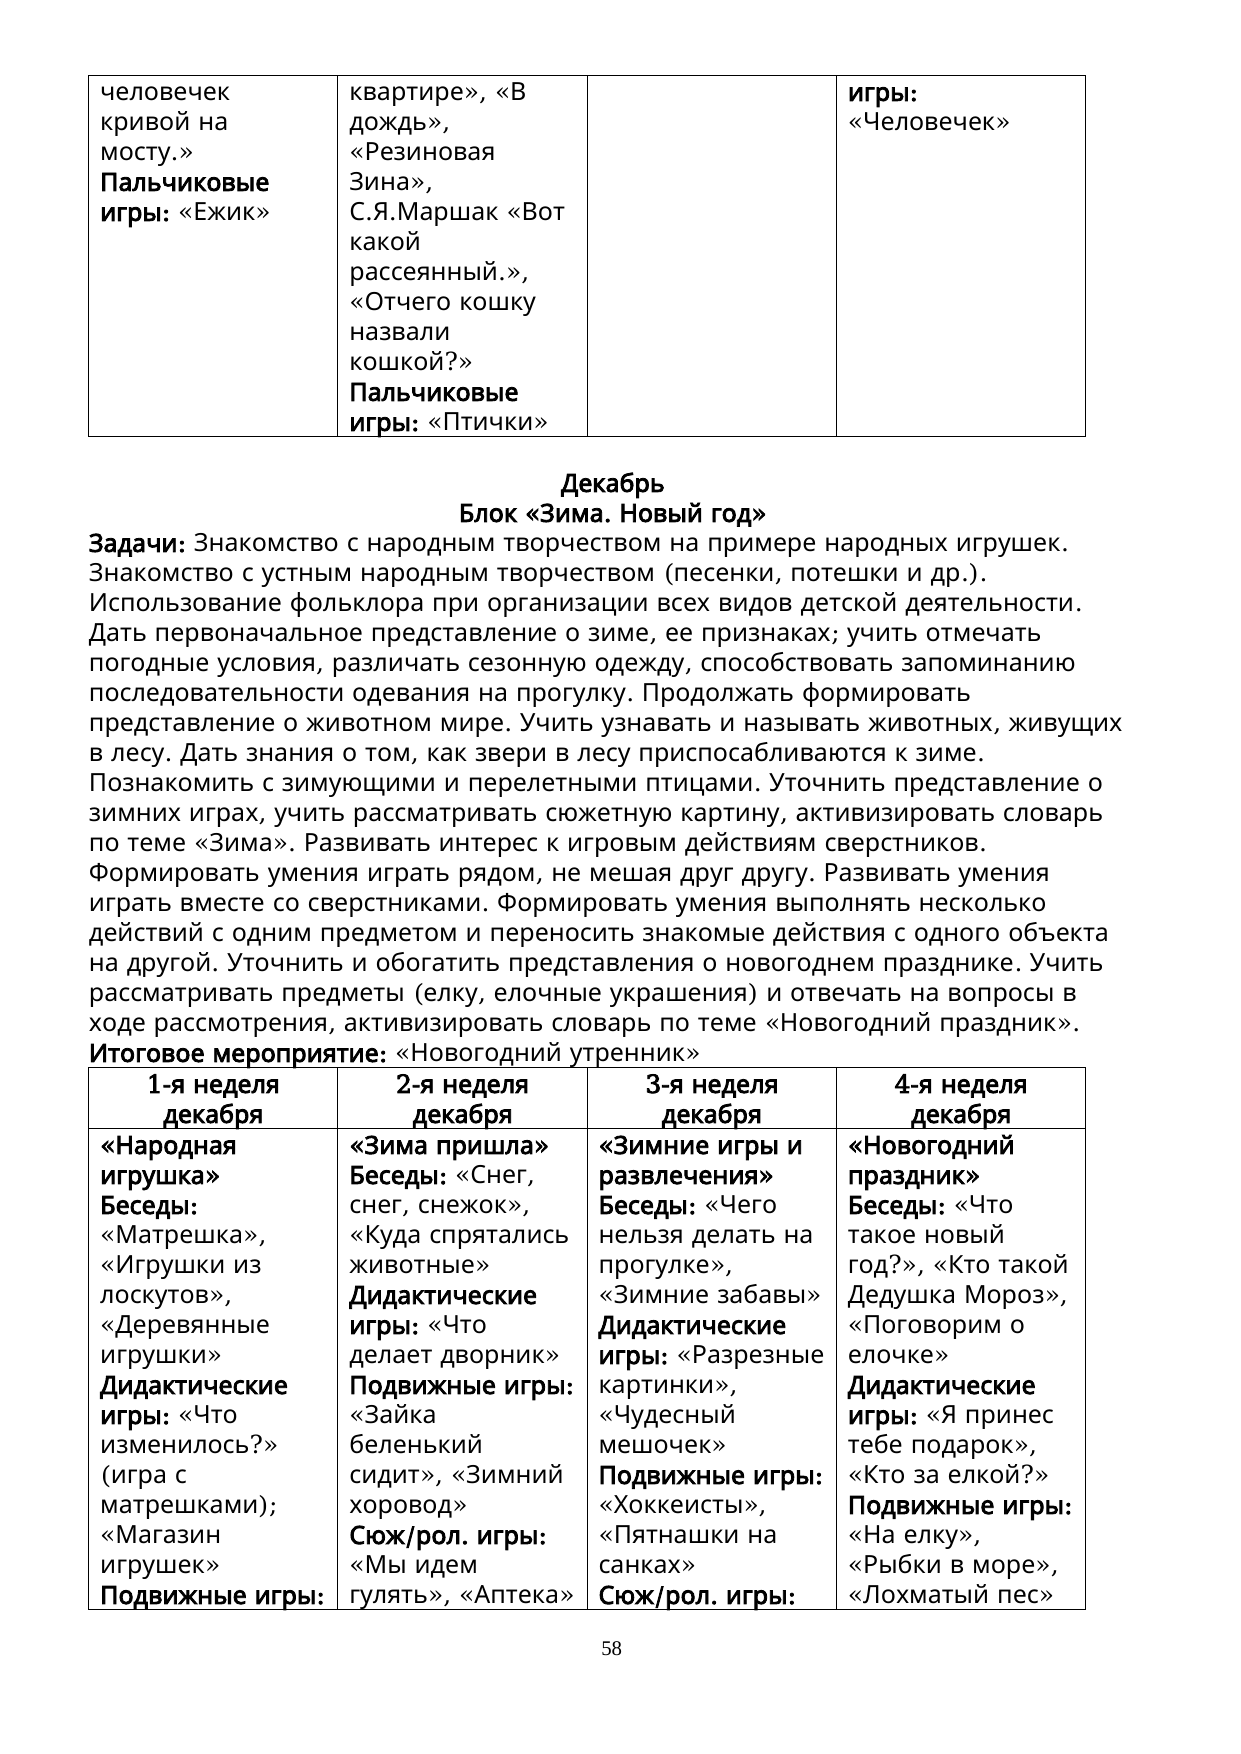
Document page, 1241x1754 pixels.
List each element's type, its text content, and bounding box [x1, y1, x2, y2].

table_cell «Зима пришла» Беседы: «Снег, снег, снежок», «Куда спрятались животные» Дидактические игры: «Что делает дворник» Подвижные игры: «Зайка беленький сидит», «Зимний хоровод» Сюж/рол. игры: «Мы идем гулять», «Аптека» [338, 1129, 587, 1609]
table_header 3-я неделя декабря [588, 1068, 836, 1128]
text Итоговое мероприятие: «Новогодний утренник» [89, 1037, 1137, 1067]
table_cell «Зимние игры и развлечения» Беседы: «Чего нельзя делать на прогулке», «Зимние забавы» Дидактические игры: «Разрезные картинки», «Чудесный мешочек» Подвижные игры: «Хоккеисты», «Пятнашки на санках» Сюж/рол. игры: [588, 1129, 836, 1609]
table_header 2-я неделя декабря [338, 1068, 587, 1128]
text Блок «Зима. Новый год» [89, 497, 1137, 527]
text Декабрь [89, 467, 1137, 497]
table_cell [588, 76, 836, 436]
table_header 4-я неделя декабря [837, 1068, 1085, 1128]
table_cell «Народная игрушка» Беседы: «Матрешка», «Игрушки из лоскутов», «Деревянные игрушки» Дидактические игры: «Что изменилось?» (игра с матрешками); «Магазин игрушек» Подвижные игры: [89, 1129, 337, 1609]
table_cell квартире», «В дождь», «Резиновая Зина», С.Я.Маршак «Вот какой рассеянный.», «Отчего кошку назвали кошкой?» Пальчиковые игры: «Птички» [338, 76, 587, 436]
table_header 1-я неделя декабря [89, 1068, 337, 1128]
table_cell игры: «Человечек» [837, 76, 1085, 436]
table_cell «Новогодний праздник» Беседы: «Что такое новый год?», «Кто такой Дедушка Мороз», «Поговорим о елочке» Дидактические игры: «Я принес тебе подарок», «Кто за елкой?» Подвижные игры: «На елку», «Рыбки в море», «Лохматый пес» [837, 1129, 1085, 1609]
table_cell человечек кривой на мосту.» Пальчиковые игры: «Ежик» [89, 76, 337, 436]
text Задачи: Знакомство с народным творчеством на примере народных игрушек. Знакомство с устным народным творчеством (песенки, потешки и др.). Использование фольклора при организации всех видов детской деятельности. Дать первоначальное представление о зиме, ее признаках; учить отмечать погодные условия, различать сезонную одежду, способствовать запоминанию последовательности одевания на прогулку. Продолжать формировать представление о животном мире. Учить узнавать и называть животных, живущих в лесу. Дать знания о том, как звери в лесу приспосабливаются к зиме. Познакомить с зимующими и перелетными птицами. Уточнить представление о зимних играх, учить рассматривать сюжетную картину, активизировать словарь по теме «Зима». Развивать интерес к игровым действиям сверстников. Формировать умения играть рядом, не мешая друг другу. Развивать умения играть вместе со сверстниками. Формировать умения выполнять несколько действий с одним предметом и переносить знакомые действия с одного объекта на другой. Уточнить и обогатить представления о новогоднем празднике. Учить рассматривать предметы (елку, елочные украшения) и отвечать на вопросы в ходе рассмотрения, активизировать словарь по теме «Новогодний праздник». [89, 527, 1137, 1037]
